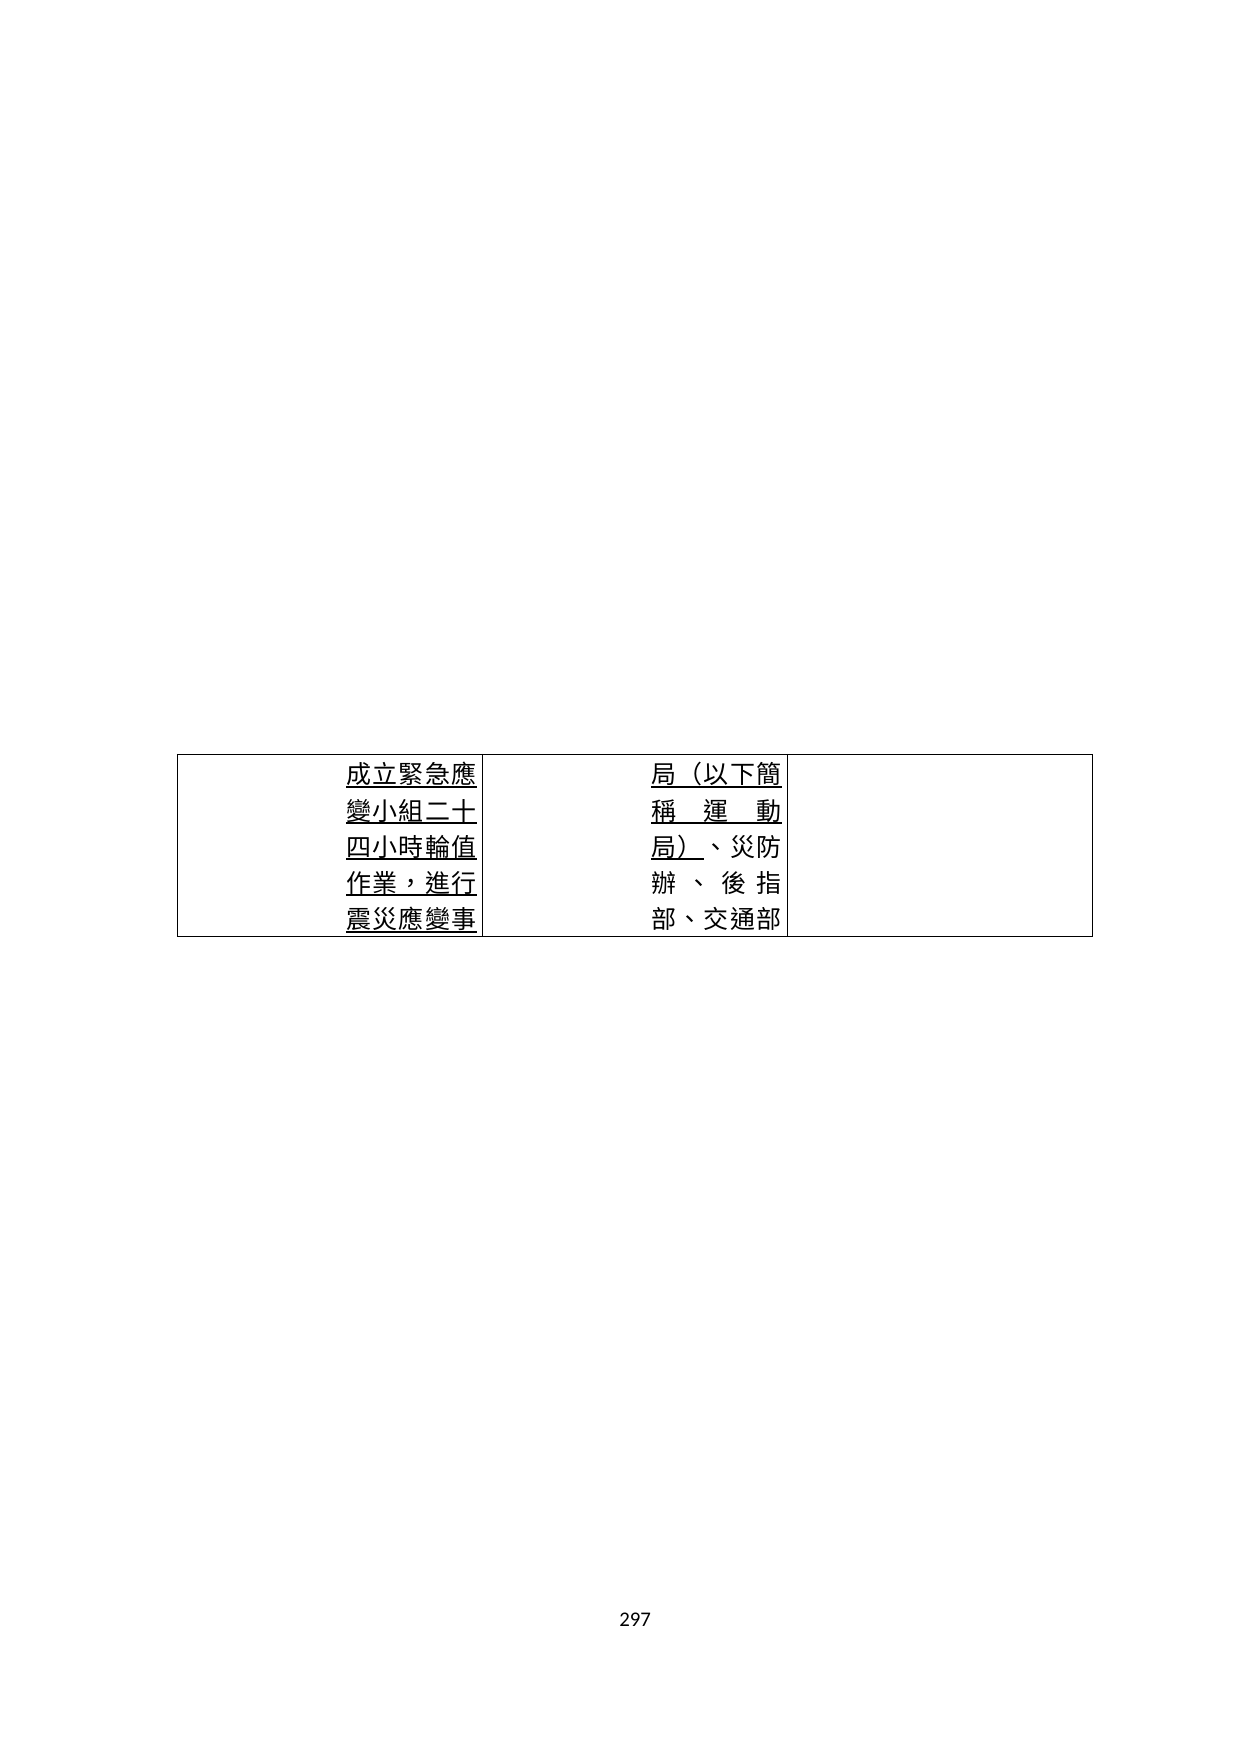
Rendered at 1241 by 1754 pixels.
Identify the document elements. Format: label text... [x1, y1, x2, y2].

table_cell 局（以下簡稱運動局）、災防辦、後指部、交通部 [483, 755, 787, 936]
table_cell [788, 755, 1092, 936]
table_cell 成立緊急應變小組二十四小時輪值作業，進行震災應變事 [178, 755, 482, 936]
